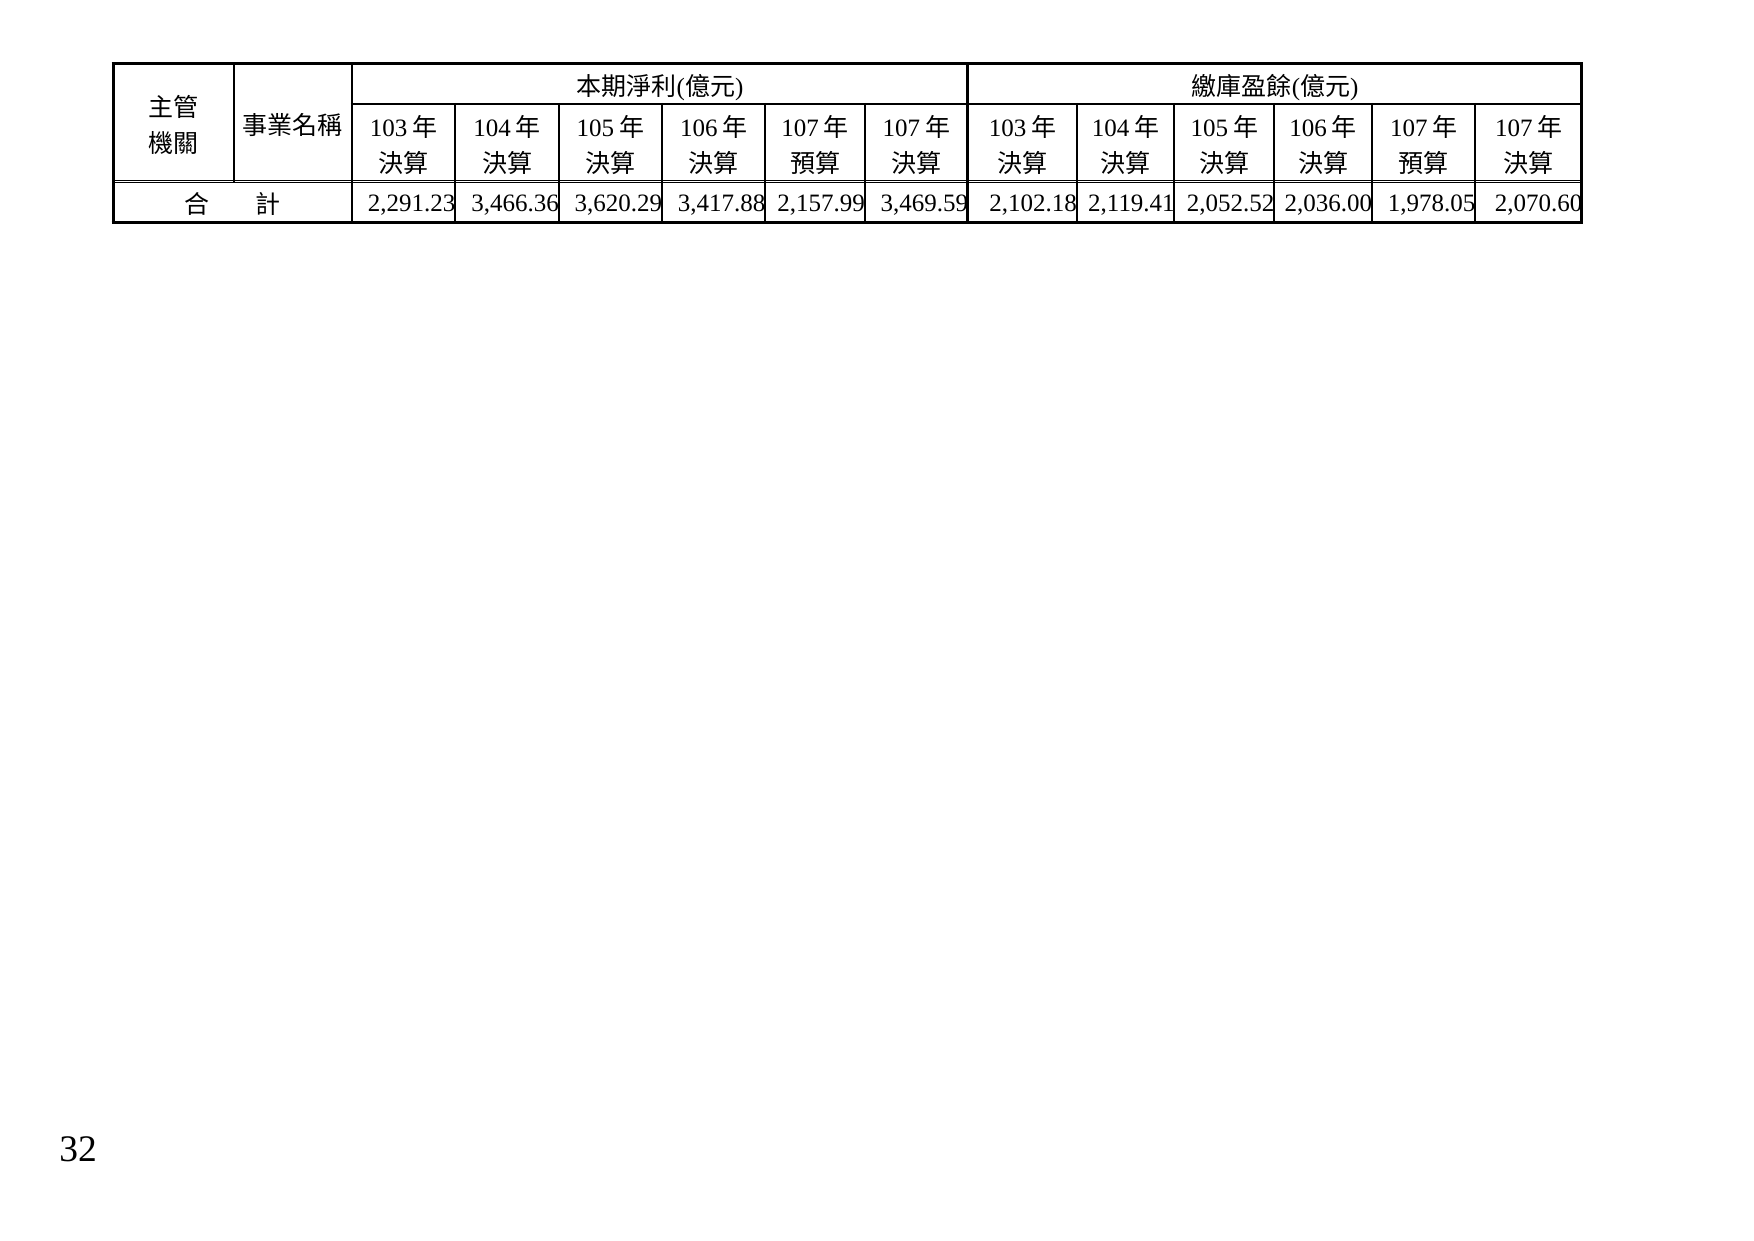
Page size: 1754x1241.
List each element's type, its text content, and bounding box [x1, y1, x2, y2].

table_cell 104年 決算 [1078, 105, 1173, 180]
table_cell 106年 決算 [663, 105, 764, 180]
table_cell 3,620.29 [560, 183, 661, 221]
table_cell 合 計 [115, 183, 351, 221]
table_cell 2,070.60 [1476, 183, 1580, 221]
table_header 事業名稱 [235, 65, 351, 180]
table_cell 3,466.36 [456, 183, 558, 221]
table_cell 103年 決算 [969, 105, 1076, 180]
table_cell 2,036.00 [1275, 183, 1371, 221]
table_cell 2,102.18 [969, 183, 1076, 221]
table_cell 104年 決算 [456, 105, 558, 180]
table_cell 107年 決算 [1476, 105, 1580, 180]
table_header 繳庫盈餘(億元) [969, 65, 1580, 103]
table_cell 2,119.41 [1078, 183, 1173, 221]
table_cell 2,052.52 [1175, 183, 1273, 221]
table_cell 3,469.59 [866, 183, 966, 221]
table_cell 103年 決算 [353, 105, 454, 180]
table_cell 107年 預算 [766, 105, 864, 180]
table_cell 106年 決算 [1275, 105, 1371, 180]
table_cell 107年 預算 [1373, 105, 1474, 180]
table_cell 2,291.23 [353, 183, 454, 221]
table_cell 105年 決算 [1175, 105, 1273, 180]
table_cell 1,978.05 [1373, 183, 1474, 221]
table_header 主管 機關 [115, 65, 233, 180]
table_header 本期淨利(億元) [353, 65, 966, 103]
table_cell 3,417.88 [663, 183, 764, 221]
table_cell 107年 決算 [866, 105, 966, 180]
table_cell 2,157.99 [766, 183, 864, 221]
table_cell 105年 決算 [560, 105, 661, 180]
